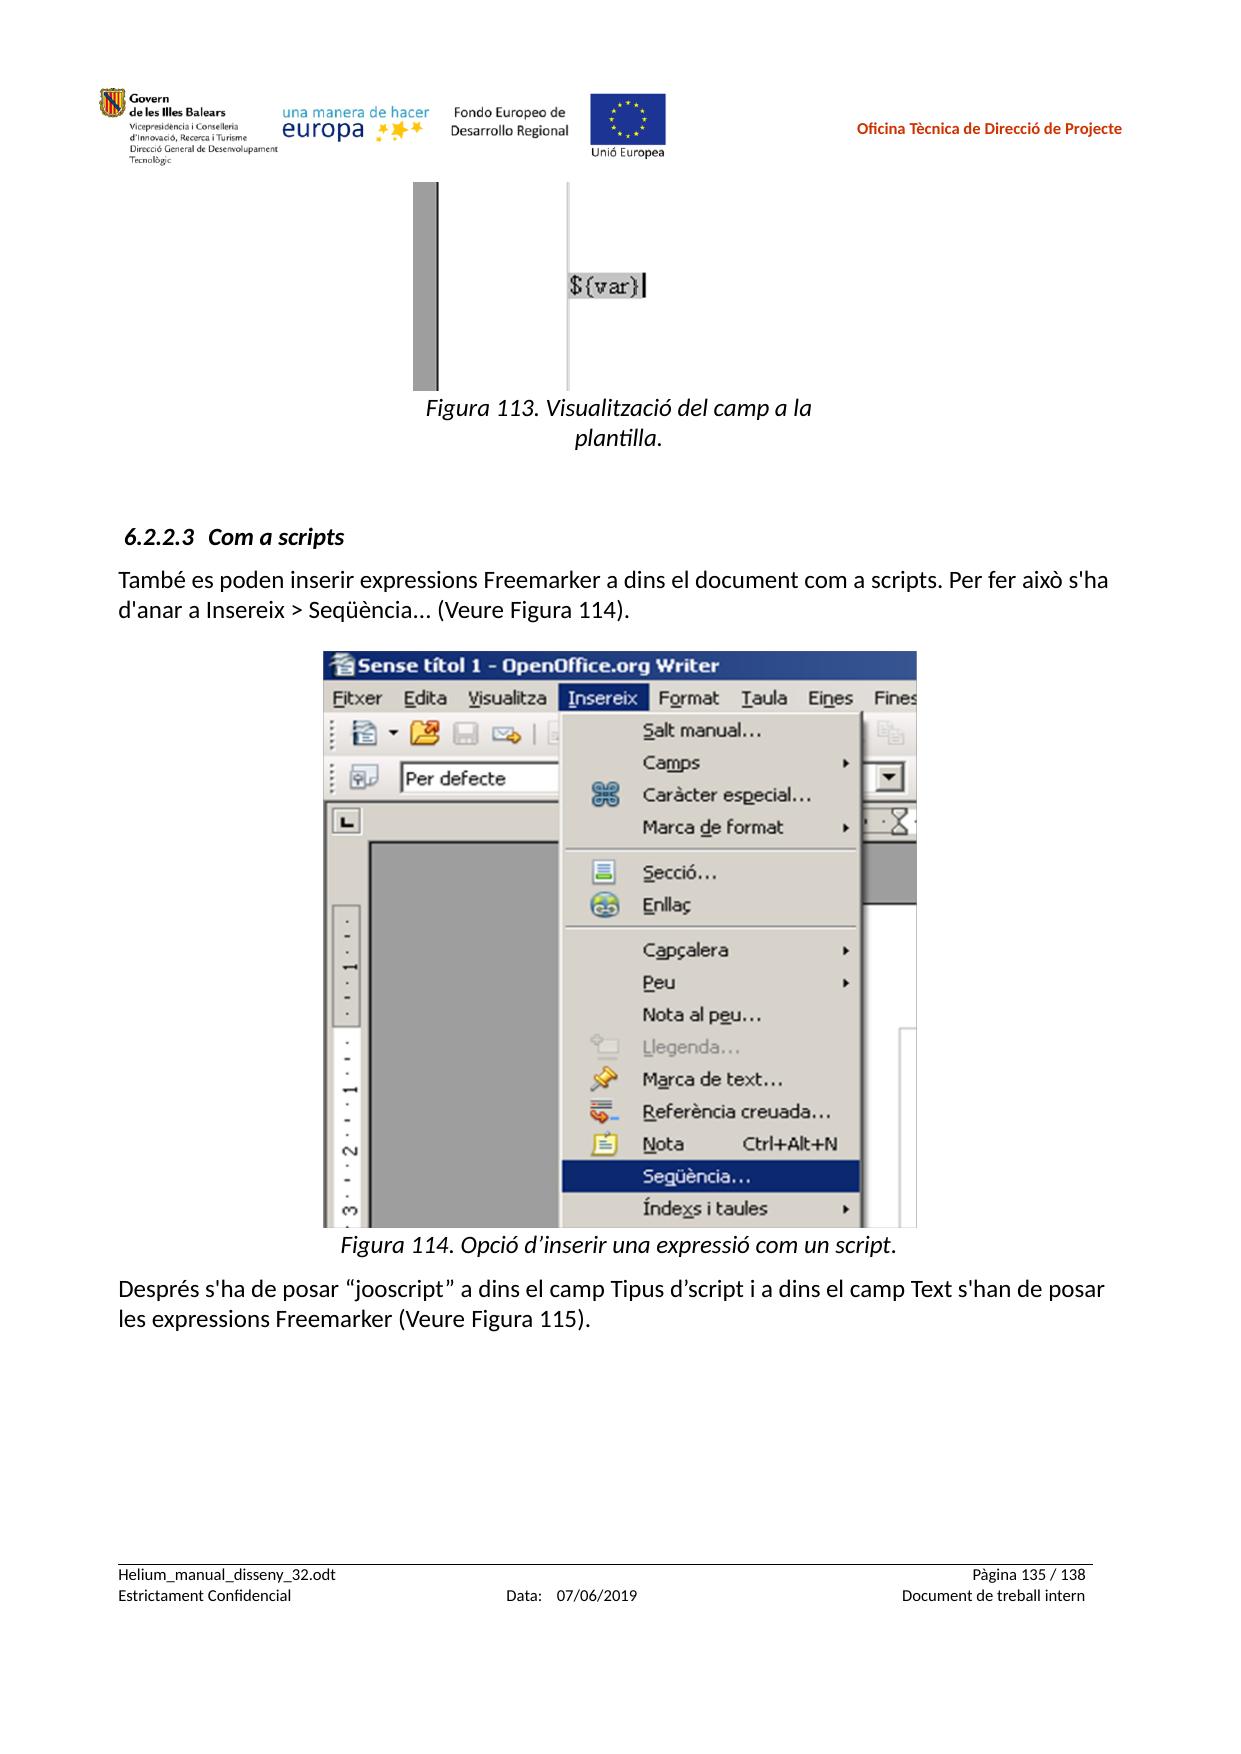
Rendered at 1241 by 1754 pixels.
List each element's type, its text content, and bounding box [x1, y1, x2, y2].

picture [411, 180, 829, 392]
text Figura 114. Opció d’inserir una expressió com un script. [281, 1230, 959, 1260]
picture [321, 649, 919, 1230]
text També es poden inserir expressions Freemarker a dins el document com a scripts. Per fer això s'ha d'anar a Insereix > Seqüència... (Veure Figura 114). [118, 564, 1122, 625]
subtitle Com a scripts [118, 521, 1122, 551]
text Figura 113. Visualització del camp a la plantilla. [380, 392, 860, 453]
text Després s'ha de posar “jooscript” a dins el camp Tipus d’script i a dins el camp Text s'han de posar les expressions Freemarker (Veure Figura 115). [118, 637, 1122, 1334]
picture [99, 87, 668, 166]
